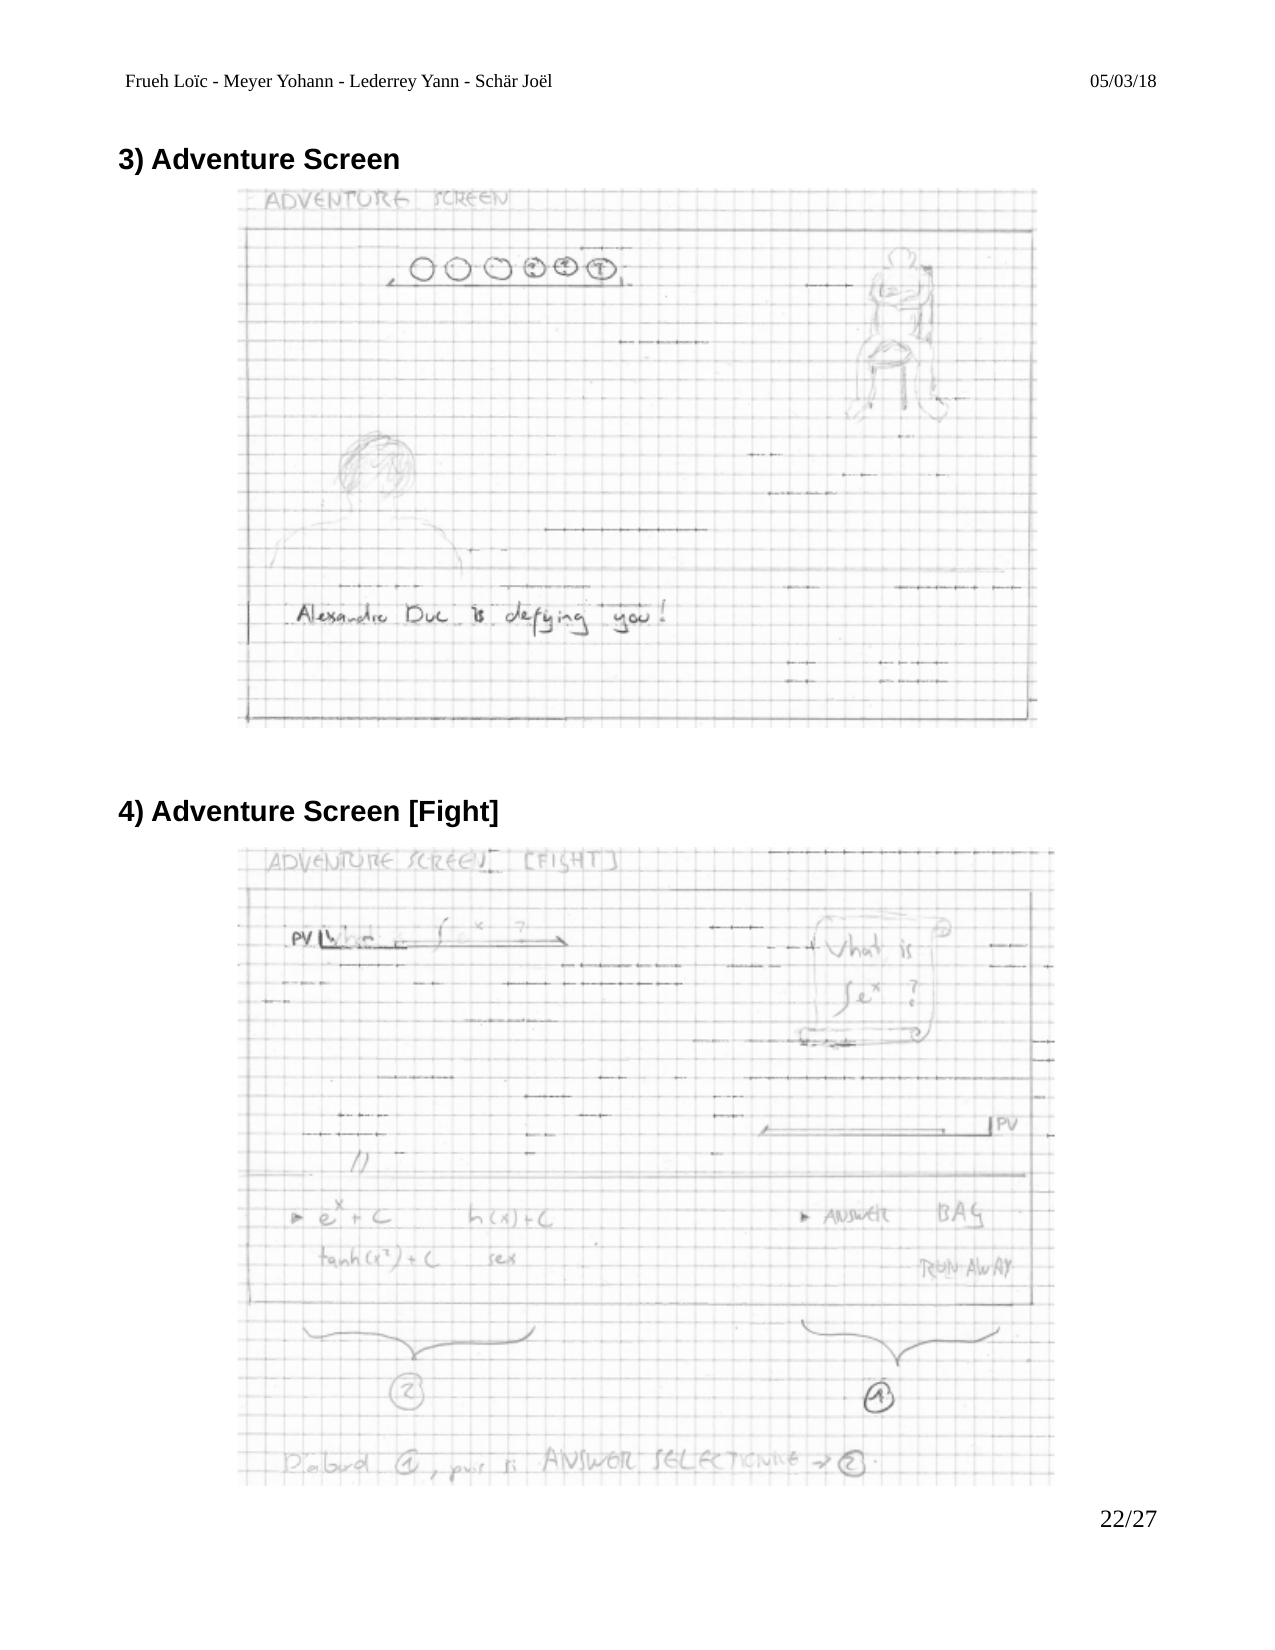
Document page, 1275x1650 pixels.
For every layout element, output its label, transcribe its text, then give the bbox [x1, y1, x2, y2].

subtitle 4) Adventure Screen [Fight] [118, 794, 1157, 828]
subtitle 3) Adventure Screen [118, 142, 1157, 176]
picture [237, 847, 1055, 1486]
picture [237, 188, 1038, 728]
